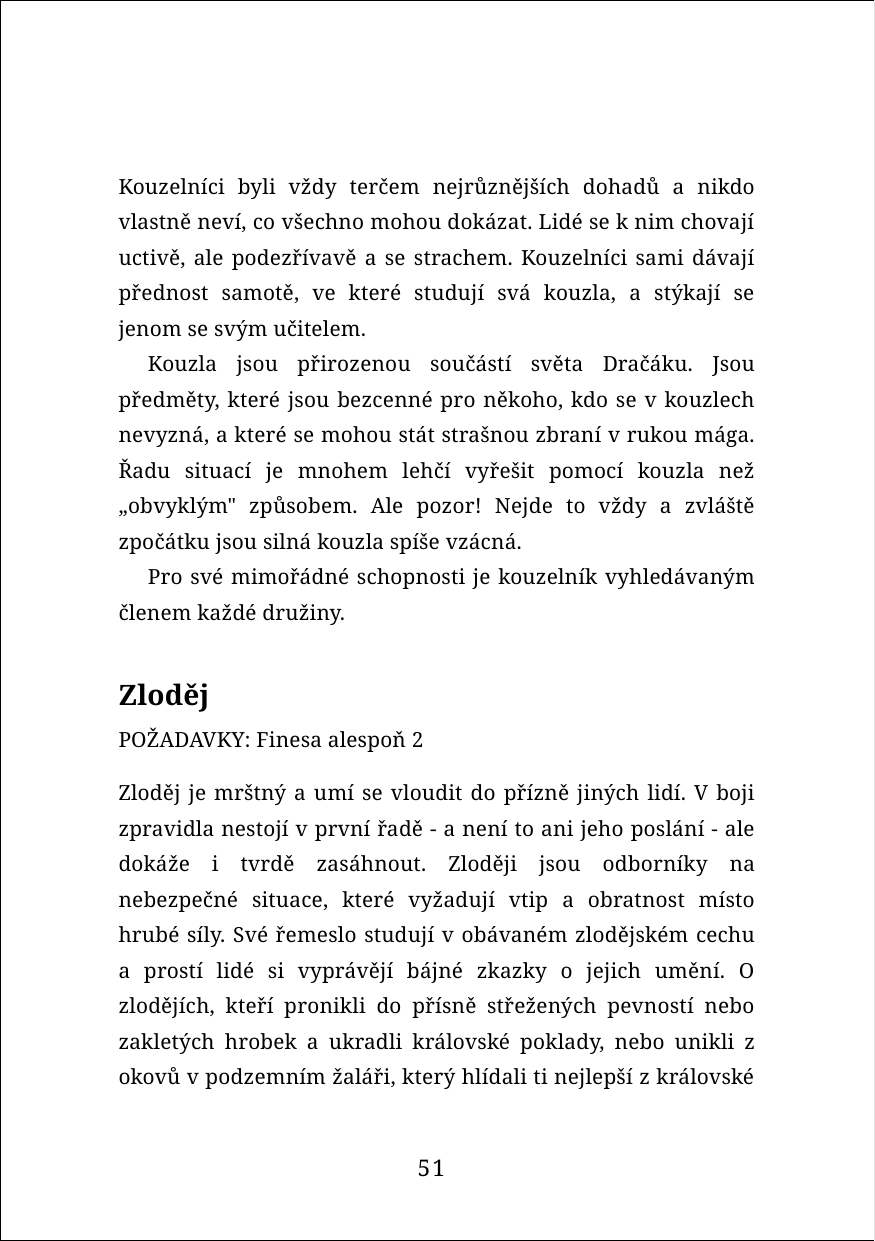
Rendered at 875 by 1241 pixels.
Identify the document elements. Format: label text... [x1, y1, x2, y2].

text Zloděj je mrštný a umí se vloudit do přízně jiných lidí. V boji zpravidla nestojí v první řadě - a není to ani jeho poslání - ale dokáže i tvrdě zasáhnout. Zloději jsou odborníky na nebezpečné situace, které vyžadují vtip a obratnost místo hrubé síly. Své řemeslo studují v obávaném zlodějském cechu a prostí lidé si vyprávějí bájné zkazky o jejich umění. O zlodějích, kteří pronikli do přísně střežených pevností nebo zakletých hrobek a ukradli královské poklady, nebo unikli z okovů v podzemním žaláři, který hlídali ti nejlepší z královské [118, 778, 756, 1091]
text POŽADAVKY: Finesa alespoň 2 [118, 725, 756, 753]
text Kouzelníci byli vždy terčem nejrůznějších dohadů a nikdo vlastně neví, co všechno mohou dokázat. Lidé se k nim chovají uctivě, ale podezřívavě a se strachem. Kouzelníci sami dávají přednost samotě, ve které studují svá kouzla, a stýkají se jenom se svým učitelem. Kouzla jsou přirozenou součástí světa Dračáku. Jsou předměty, které jsou bezcenné pro někoho, kdo se v kouzlech nevyzná, a které se mohou stát strašnou zbraní v rukou mága. Řadu situací je mnohem lehčí vyřešit pomocí kouzla než „obvyklým" způsobem. Ale pozor! Nejde to vždy a zvláště zpočátku jsou silná kouzla spíše vzácná. Pro své mimořádné schopnosti je kouzelník vyhledávaným členem každé družiny. [118, 172, 756, 626]
subtitle Zloděj [118, 675, 756, 713]
